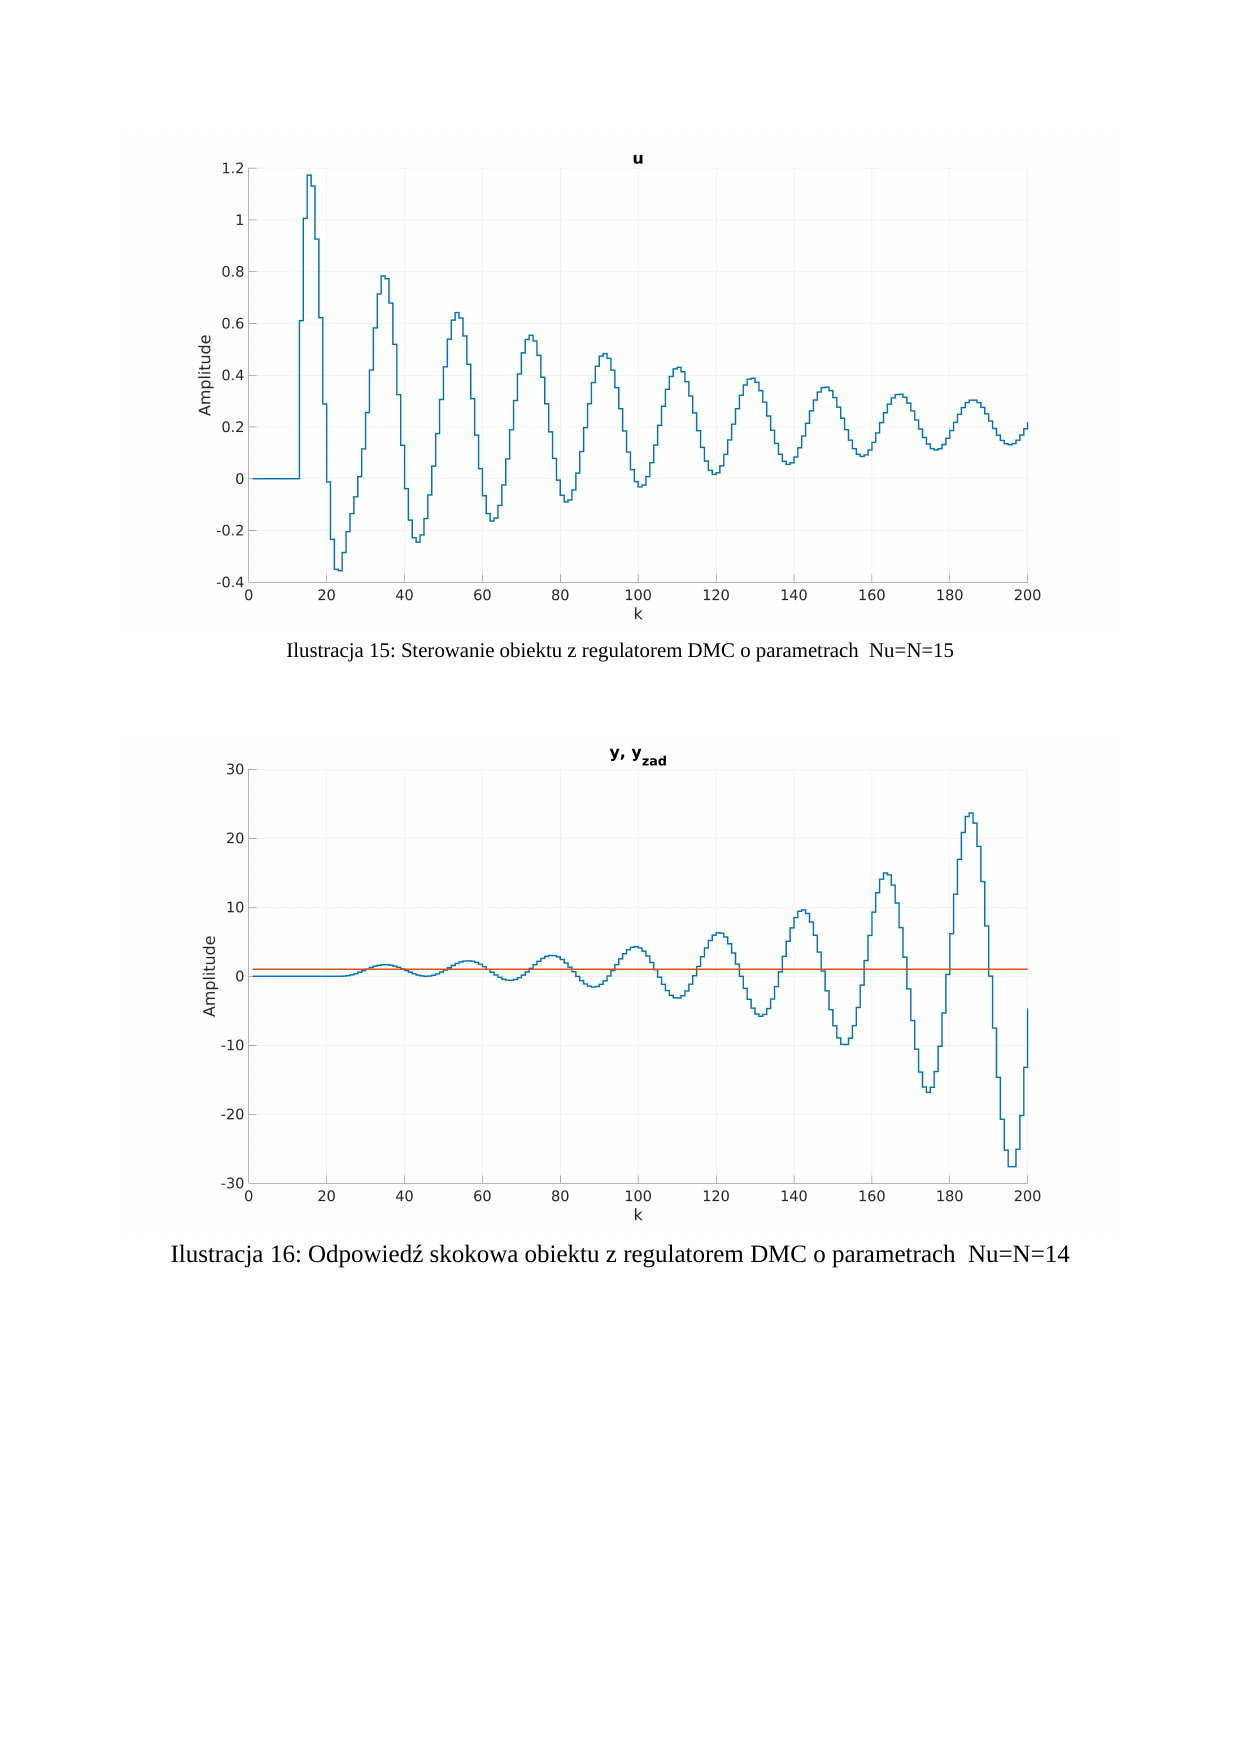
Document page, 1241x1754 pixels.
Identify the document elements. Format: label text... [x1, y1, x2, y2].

text Ilustracja 15: Sterowanie obiektu z regulatorem DMC o parametrach Nu=N=15 [118, 638, 1122, 662]
text Ilustracja 16: Odpowiedź skokowa obiektu z regulatorem DMC o parametrach Nu=N=14 [118, 1239, 1122, 1268]
picture [118, 731, 1123, 1239]
picture [118, 130, 1123, 638]
